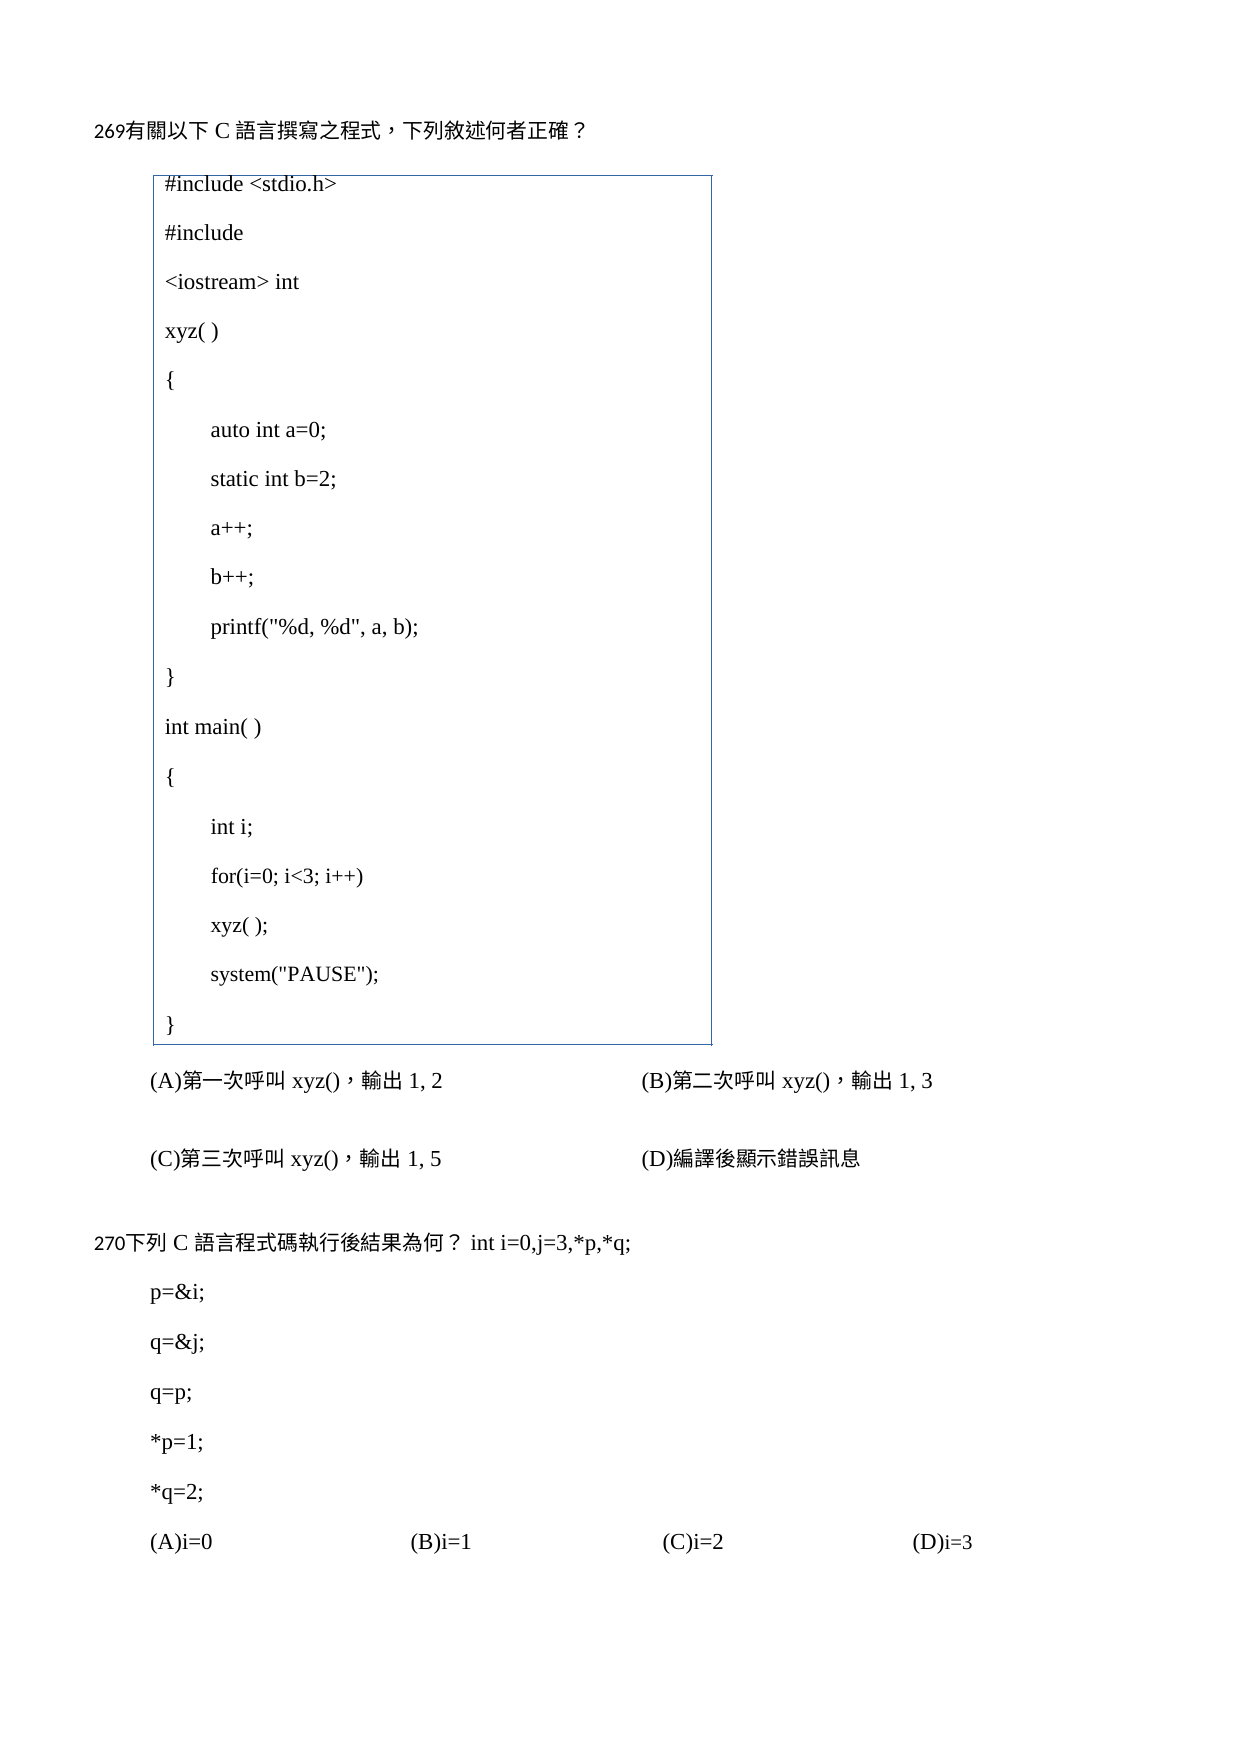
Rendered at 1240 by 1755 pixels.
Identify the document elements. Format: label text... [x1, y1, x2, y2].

text auto int a=0; static int b=2; a++; [210, 417, 337, 540]
text (A)i=0 (B)i=1 (C)i=2 (D)i=3 [150, 1529, 1089, 1555]
list 下列 C 語言程式碼執行後結果為何？ int i=0,j=3,*p,*q; [94, 1224, 1110, 1258]
text for(i=0; i<3; i++) xyz( ); system("PAUSE"); [210, 864, 385, 987]
text *q=2; [150, 1479, 1089, 1504]
text { [164, 764, 711, 789]
text int i; [210, 814, 711, 839]
text b++; [210, 564, 711, 589]
list 有關以下 C 語言撰寫之程式，下列敘述何者正確？ [94, 112, 1110, 146]
text (A)第一次呼叫 xyz()，輸出 1, 2 [150, 1067, 566, 1094]
text [712, 1012, 1089, 1037]
text [712, 564, 1089, 589]
text int main( ) [164, 714, 711, 739]
text #include <stdio.h> #include <iostream> int xyz( ) [164, 176, 354, 343]
text [712, 814, 1089, 839]
text q=&j; [150, 1329, 1089, 1354]
text q=p; [150, 1379, 1089, 1404]
text printf("%d, %d", a, b); [210, 614, 711, 639]
text { [164, 367, 711, 392]
text (D)編譯後顯示錯誤訊息 [641, 1145, 1089, 1172]
text } [164, 664, 711, 689]
text [712, 367, 1089, 392]
text [712, 764, 1089, 789]
text p=&i; [150, 1279, 1089, 1304]
text [712, 664, 1089, 689]
text } [164, 1012, 711, 1037]
text *p=1; [150, 1429, 1089, 1454]
text [712, 714, 1089, 739]
text (B)第二次呼叫 xyz()，輸出 1, 3 [641, 1067, 1089, 1094]
text (C)第三次呼叫 xyz()，輸出 1, 5 [150, 1145, 566, 1172]
text [712, 614, 1089, 639]
